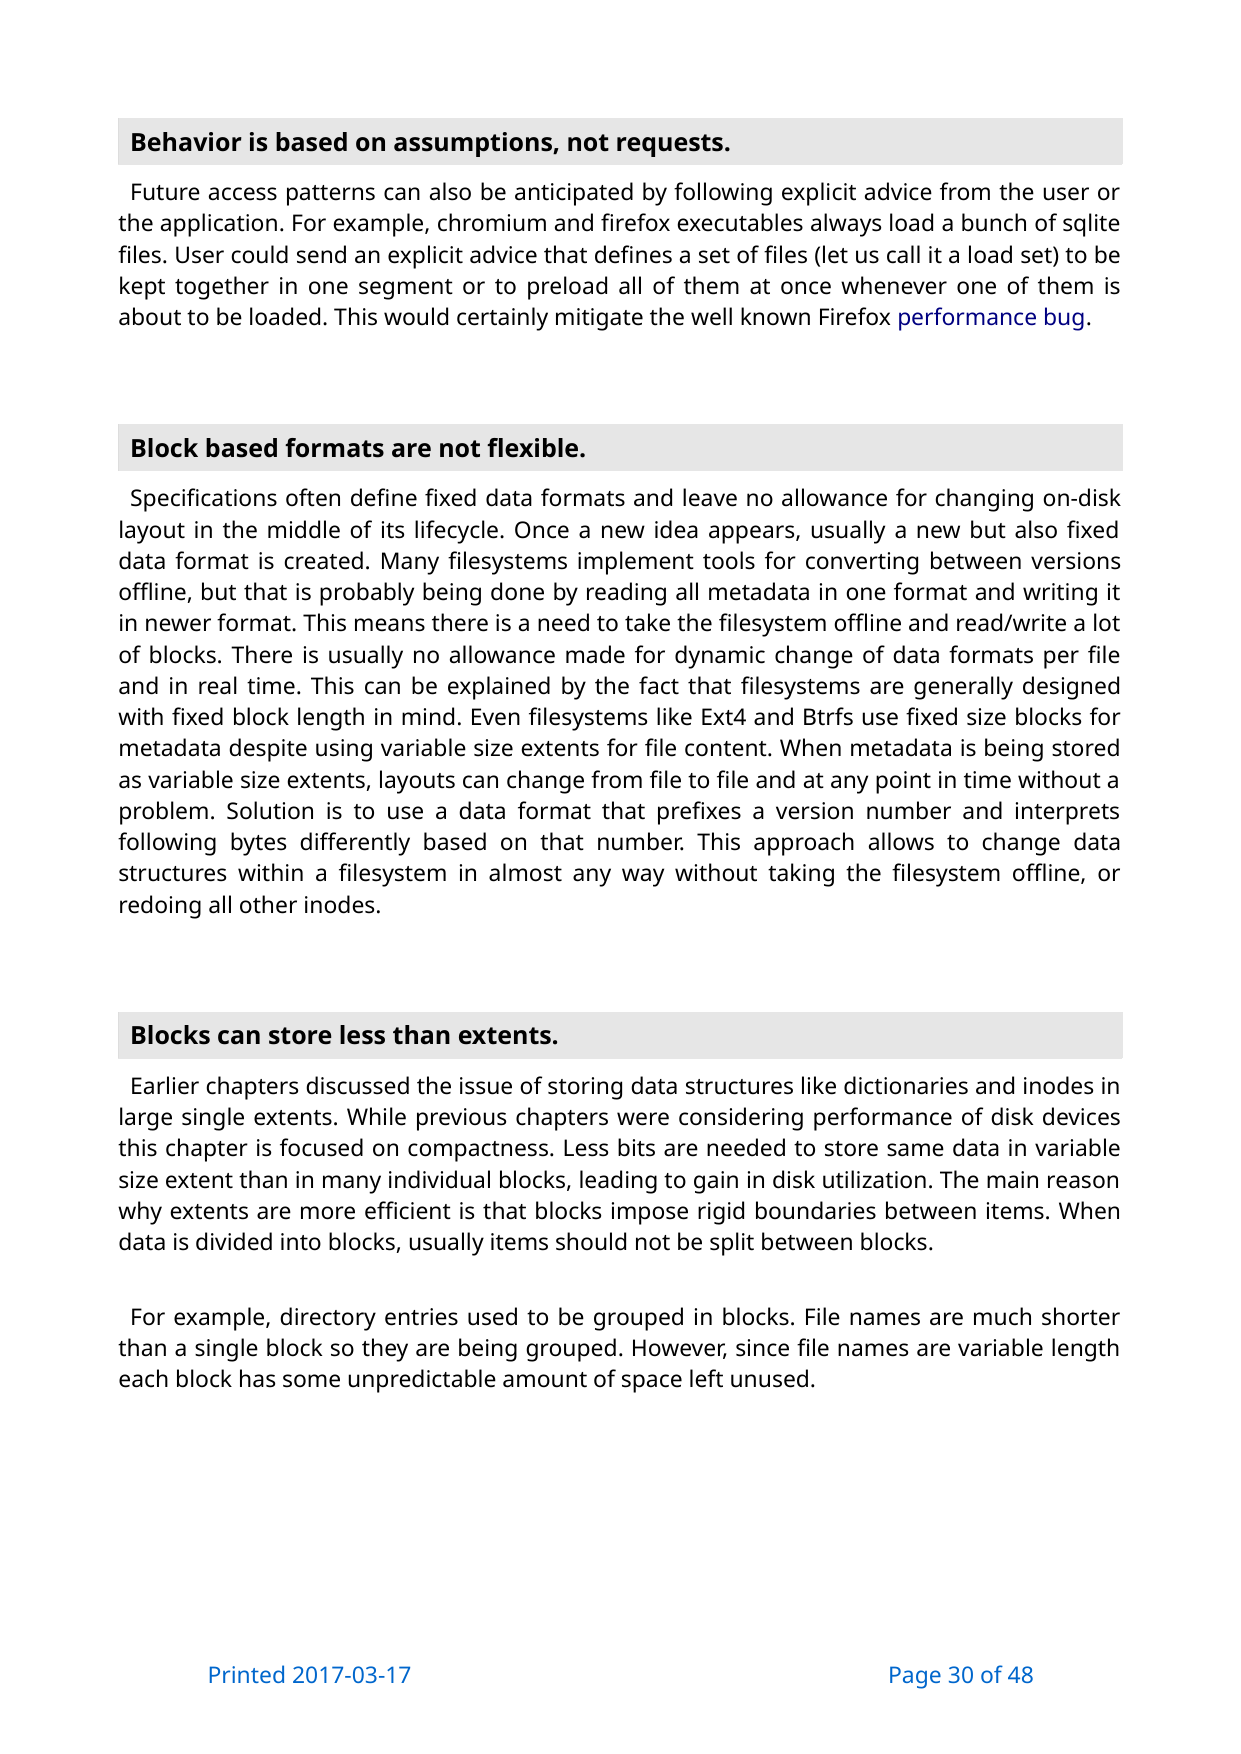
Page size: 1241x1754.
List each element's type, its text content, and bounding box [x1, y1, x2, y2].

subtitle Block based formats are not flexible. [119, 425, 1122, 470]
text Specifications often define fixed data formats and leave no allowance for changing on-disk layout in the middle of its lifecycle. Once a new idea appears, usually a new but also fixed data format is created. Many filesystems implement tools for converting between versions offline, but that is probably being done by reading all metadata in one format and writing it in newer format. This means there is a need to take the filesystem offline and read/write a lot of blocks. There is usually no allowance made for dynamic change of data formats per file and in real time. This can be explained by the fact that filesystems are generally designed with fixed block length in mind. Even filesystems like Ext4 and Btrfs use fixed size blocks for metadata despite using variable size extents for file content. When metadata is being stored as variable size extents, layouts can change from file to file and at any point in time without a problem. Solution is to use a data format that prefixes a version number and interprets following bytes differently based on that number. This approach allows to change data structures within a filesystem in almost any way without taking the filesystem offline, or redoing all other inodes. [118, 482, 1122, 920]
subtitle Blocks can store less than extents. [119, 1013, 1122, 1058]
text Future access patterns can also be anticipated by following explicit advice from the user or the application. For example, chromium and firefox executables always load a bunch of sqlite files. User could send an explicit advice that defines a set of files (let us call it a load set) to be kept together in one segment or to preload all of them at once whenever one of them is about to be loaded. This would certainly mitigate the well known Firefox performance bug. [118, 176, 1122, 332]
text For example, directory entries used to be grouped in blocks. File names are much shorter than a single block so they are being grouped. However, since file names are variable length each block has some unpredictable amount of space left unused. [118, 1300, 1122, 1394]
text Earlier chapters discussed the issue of storing data structures like dictionaries and inodes in large single extents. While previous chapters were considering performance of disk devices this chapter is focused on compactness. Less bits are needed to store same data in variable size extent than in many individual blocks, leading to gain in disk utilization. The main reason why extents are more efficient is that blocks impose rigid boundaries between items. When data is divided into blocks, usually items should not be split between blocks. [118, 1070, 1122, 1257]
subtitle Behavior is based on assumptions, not requests. [119, 119, 1122, 164]
